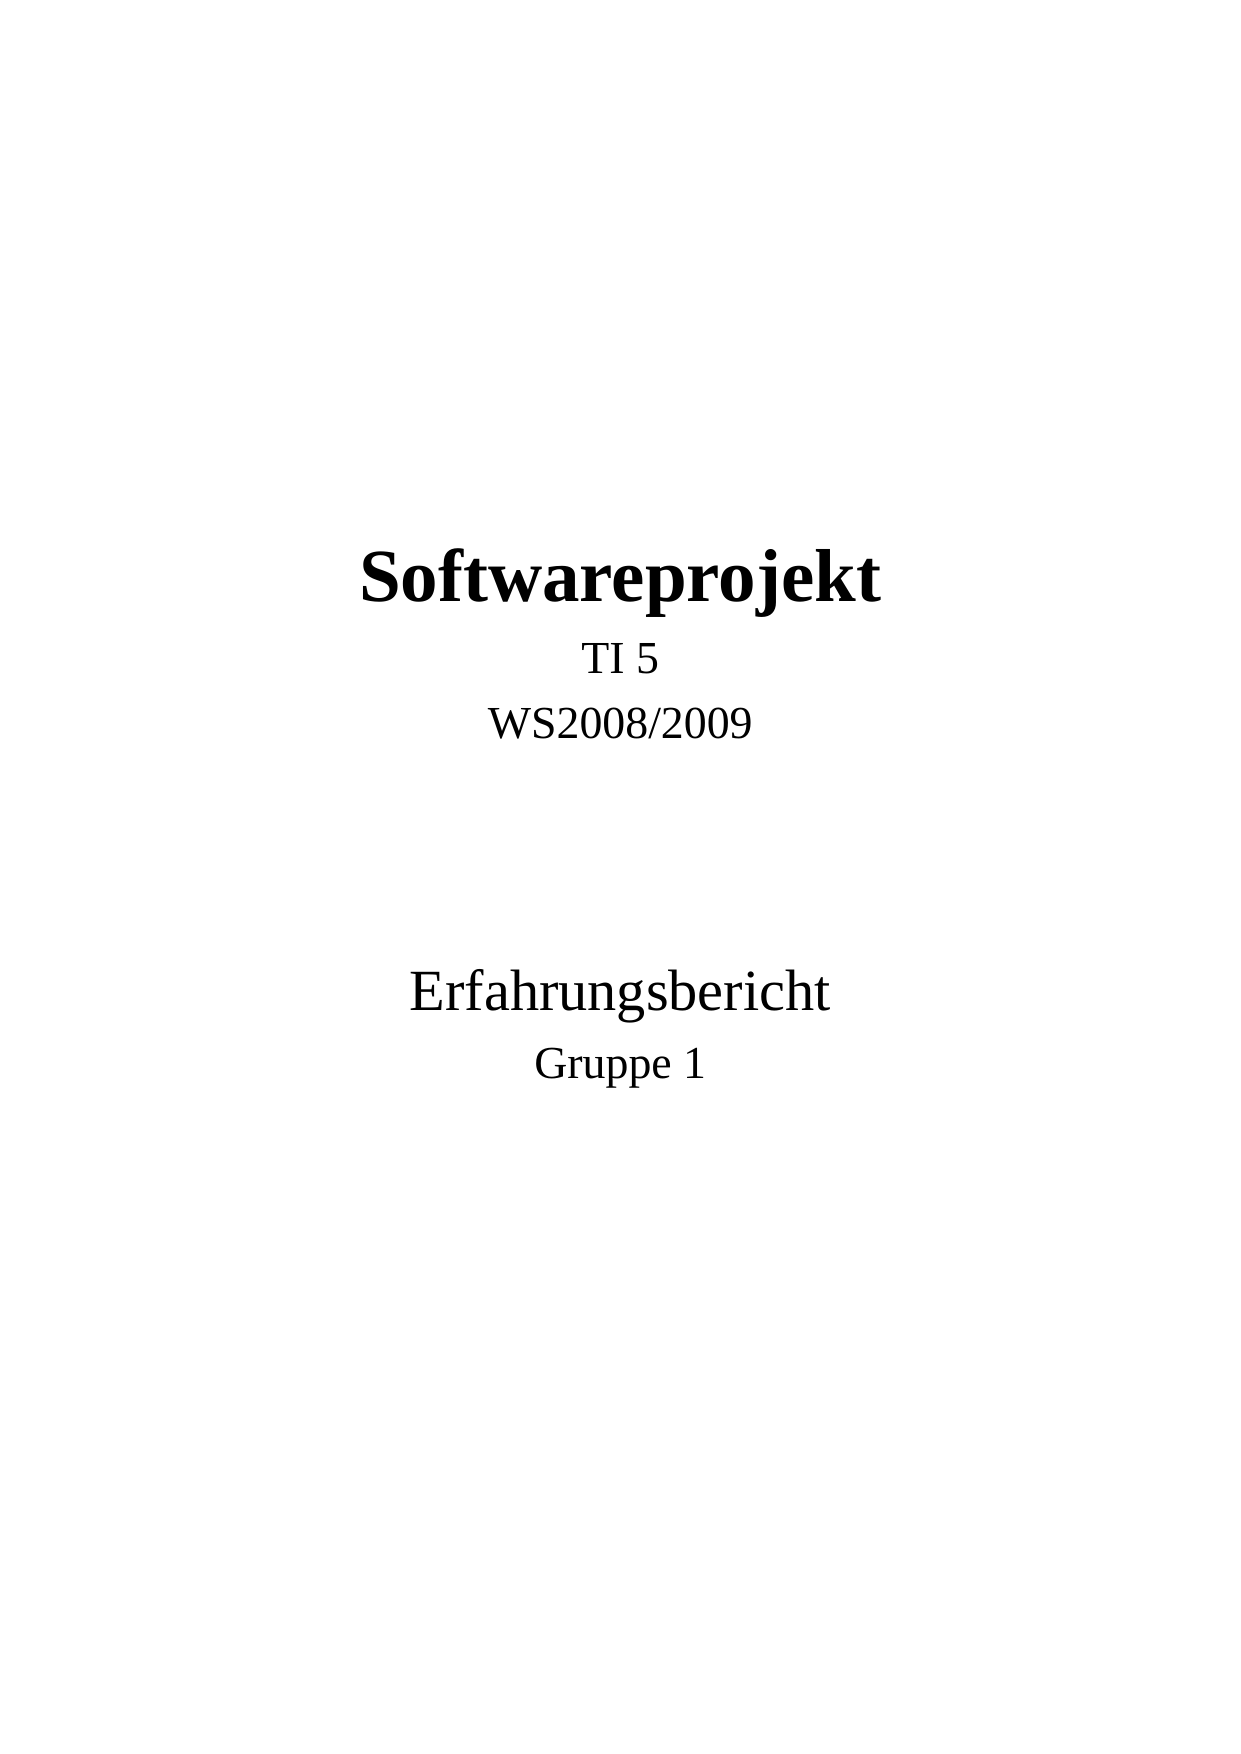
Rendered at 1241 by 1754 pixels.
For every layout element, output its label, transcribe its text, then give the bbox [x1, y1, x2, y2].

text Softwareprojekt [118, 532, 1122, 618]
text TI 5 [118, 630, 1122, 683]
text Erfahrungsbericht [118, 956, 1122, 1023]
text WS2008/2009 [118, 695, 1122, 748]
text Gruppe 1 [118, 1036, 1122, 1088]
